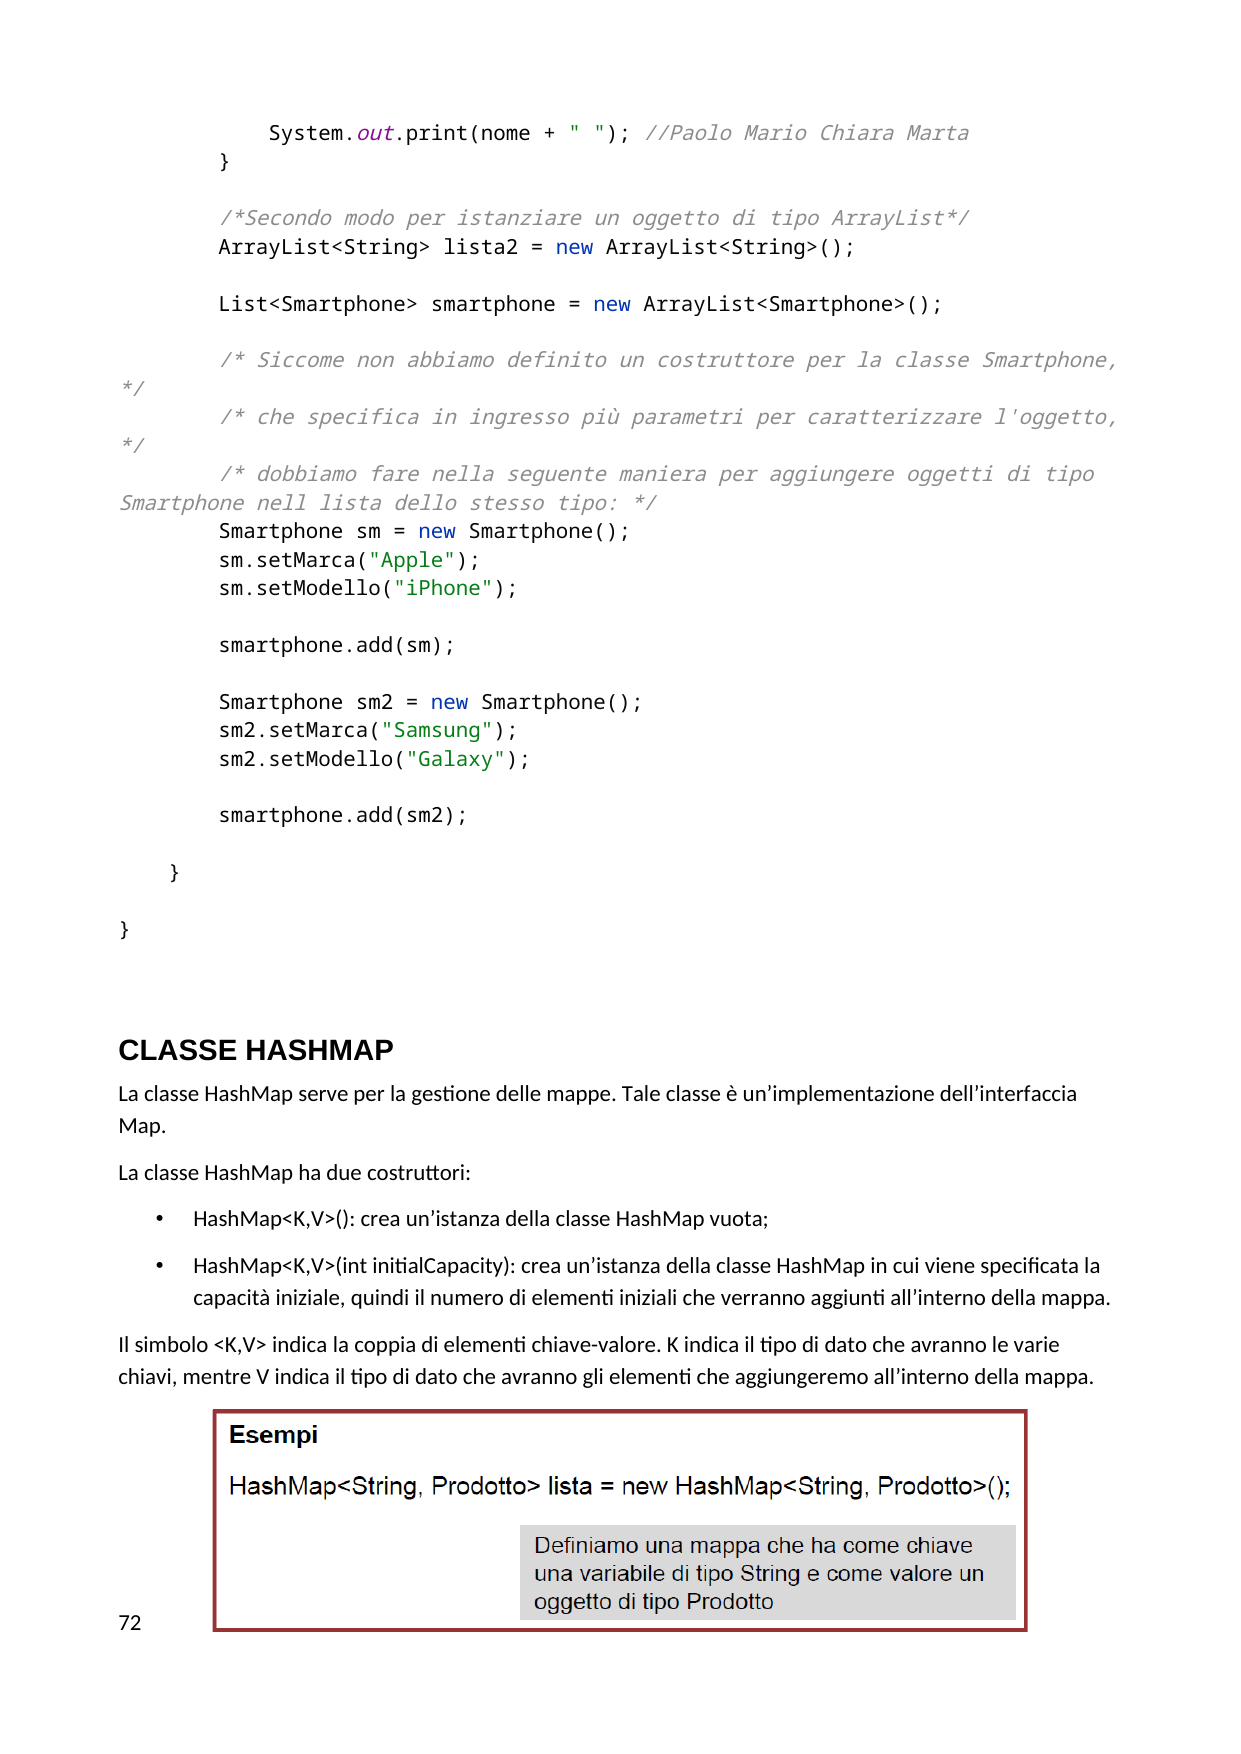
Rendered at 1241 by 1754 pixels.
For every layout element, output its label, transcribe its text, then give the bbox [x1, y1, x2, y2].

text La classe HashMap serve per la gestione delle mappe. Tale classe è un’implementazione dell’interfaccia Map. [118, 1079, 1122, 1139]
text La classe HashMap ha due costruttori: [118, 1158, 1122, 1186]
subtitle CLASSE HASHMAP [118, 1033, 1122, 1066]
list HashMap<K,V>(): crea un’istanza della classe HashMap vuota; [156, 1204, 1122, 1233]
text System.out.print(nome + " "); //Paolo Mario Chiara Marta } /*Secondo modo per istanziare un oggetto di tipo ArrayList*/ ArrayList<String> lista2 = new ArrayList<String>(); List<Smartphone> smartphone = new ArrayList<Smartphone>(); /* Siccome non abbiamo definito un costruttore per la classe Smartphone, */ /* che specifica in ingresso più parametri per caratterizzare l'oggetto, */ /* dobbiamo fare nella seguente maniera per aggiungere oggetti di tipo Smartphone nell lista dello stesso tipo: */ Smartphone sm = new Smartphone(); sm.setMarca("Apple"); sm.setModello("iPhone"); smartphone.add(sm); Smartphone sm2 = new Smartphone(); sm2.setMarca("Samsung"); sm2.setModello("Galaxy"); smartphone.add(sm2); } } [118, 118, 1122, 943]
list HashMap<K,V>(int initialCapacity): crea un’istanza della classe HashMap in cui viene specificata la capacità iniziale, quindi il numero di elementi iniziali che verranno aggiunti all’interno della mappa. [156, 1251, 1122, 1312]
picture [212, 1409, 1028, 1632]
text Il simbolo <K,V> indica la coppia di elementi chiave-valore. K indica il tipo di dato che avranno le varie chiavi, mentre V indica il tipo di dato che avranno gli elementi che aggiungeremo all’interno della mappa. [118, 1330, 1122, 1391]
